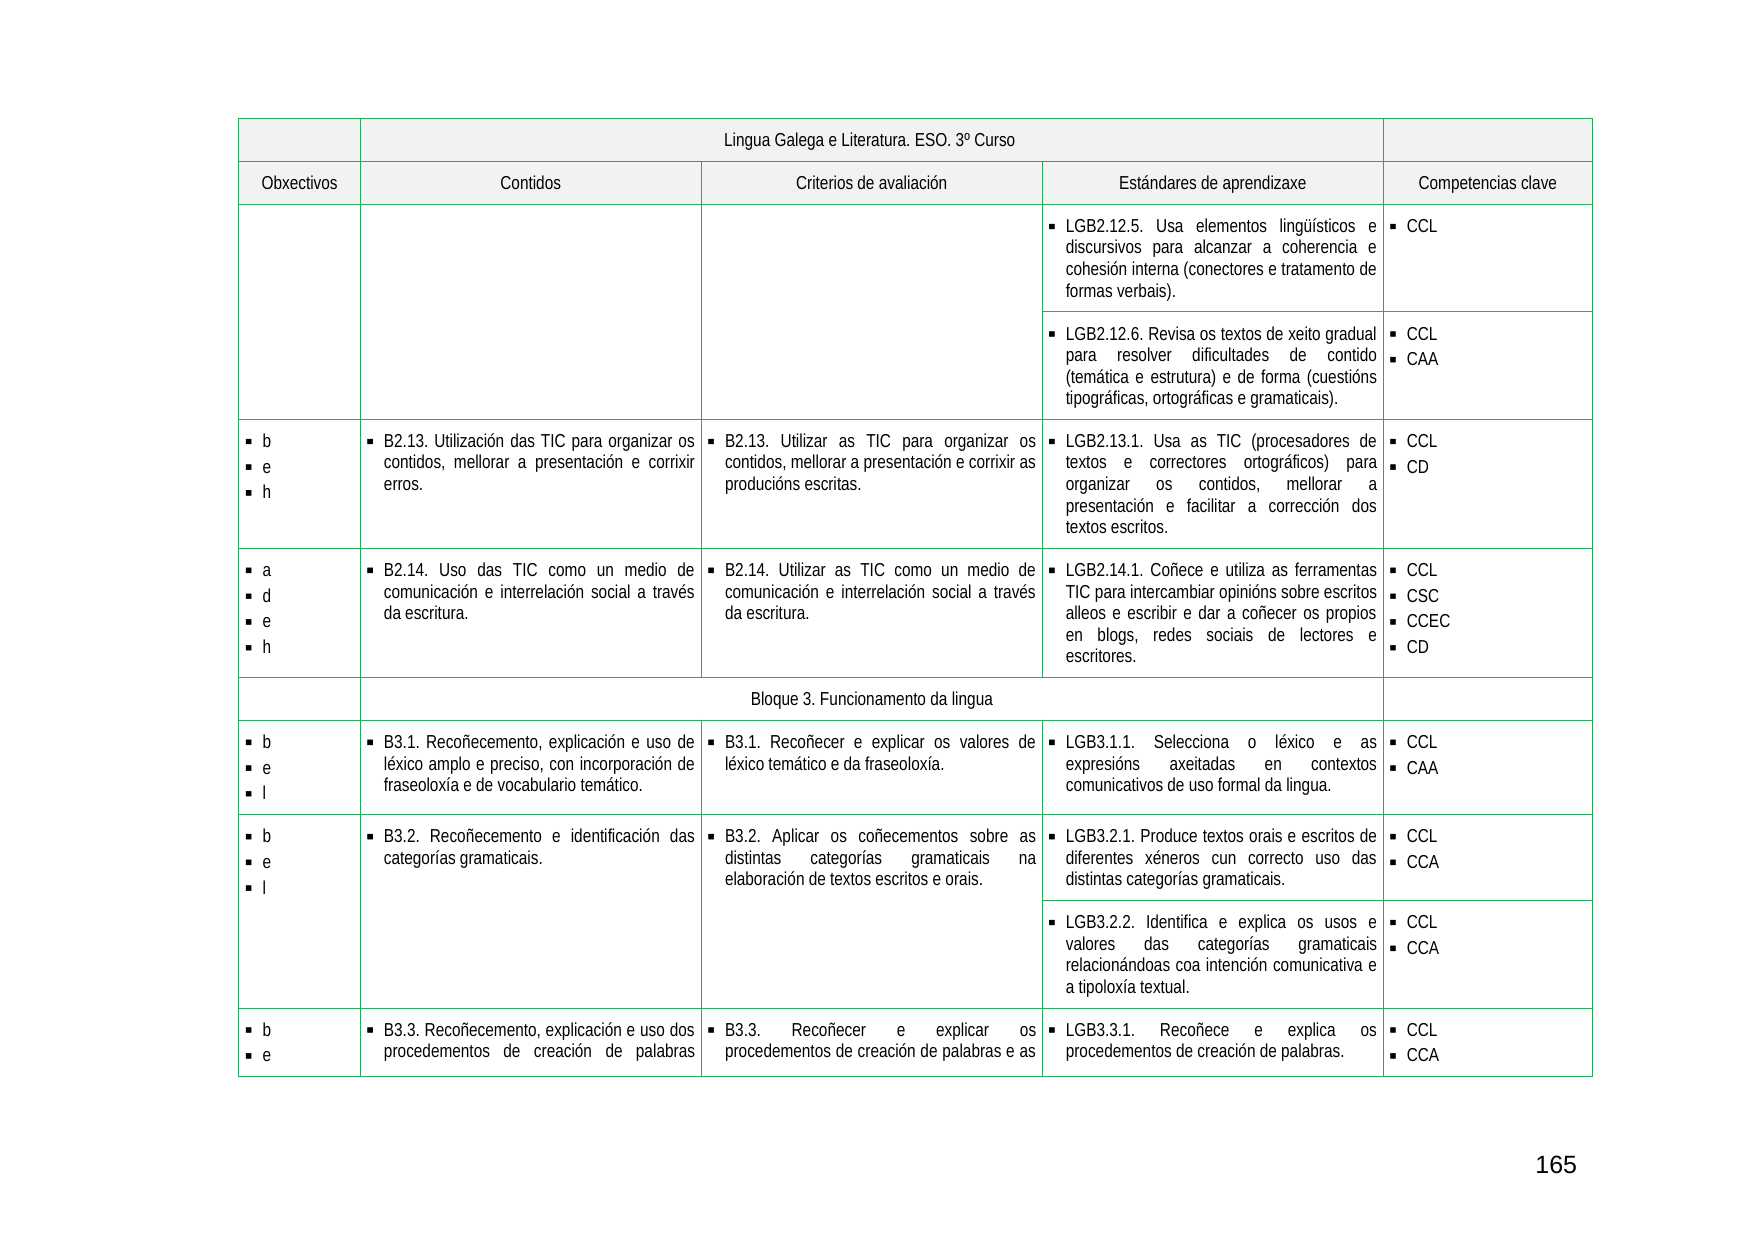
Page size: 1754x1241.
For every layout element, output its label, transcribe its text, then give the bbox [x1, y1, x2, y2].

table_cell LGB2.13.1. Usa as TIC (procesadores de textos e correctores ortográficos) para organizar os contidos, mellorar a presentación e facilitar a corrección dos textos escritos. [1043, 420, 1383, 548]
table_cell LGB3.2.1. Produce textos orais e escritos de diferentes xéneros cun correcto uso das distintas categorías gramaticais. [1043, 815, 1383, 900]
table_cell Bloque 3. Funcionamento da lingua [361, 678, 1383, 720]
table_cell B3.3. Recoñecemento, explicación e uso dos procedementos de creación de palabras [361, 1009, 701, 1076]
table_cell [361, 205, 701, 419]
table_cell a d e h [239, 549, 360, 677]
table_cell B2.14. Uso das TIC como un medio de comunicación e interrelación social a través da escritura. [361, 549, 701, 677]
table_cell Contidos [361, 162, 701, 204]
table_cell B3.1. Recoñecer e explicar os valores de léxico temático e da fraseoloxía. [702, 721, 1042, 814]
table_cell b e h [239, 420, 360, 548]
table_cell B2.13. Utilizar as TIC para organizar os contidos, mellorar a presentación e corrixir as producións escritas. [702, 420, 1042, 548]
table_cell LGB3.2.2. Identifica e explica os usos e valores das categorías gramaticais relacionándoas coa intención comunicativa e a tipoloxía textual. [1043, 901, 1383, 1007]
table_cell Estándares de aprendizaxe [1043, 162, 1383, 204]
table_cell B2.14. Utilizar as TIC como un medio de comunicación e interrelación social a través da escritura. [702, 549, 1042, 677]
table_cell B3.2. Recoñecemento e identificación das categorías gramaticais. [361, 815, 701, 1007]
table_cell [239, 678, 360, 720]
table_cell CCL [1384, 205, 1592, 311]
table_cell CCL CCA [1384, 901, 1592, 1007]
table_cell LGB3.1.1. Selecciona o léxico e as expresións axeitadas en contextos comunicativos de uso formal da lingua. [1043, 721, 1383, 814]
table_cell CCL CAA [1384, 721, 1592, 814]
table_header Lingua Galega e Literatura. ESO. 3º Curso [361, 119, 1383, 161]
table_cell B3.1. Recoñecemento, explicación e uso de léxico amplo e preciso, con incorporación de fraseoloxía e de vocabulario temático. [361, 721, 701, 814]
table_cell b e l [239, 815, 360, 1007]
table_cell [239, 205, 360, 419]
table_cell CCL CAA [1384, 312, 1592, 419]
table_cell CCL CD [1384, 420, 1592, 548]
table_cell LGB2.12.5. Usa elementos lingüísticos e discursivos para alcanzar a coherencia e cohesión interna (conectores e tratamento de formas verbais). [1043, 205, 1383, 311]
table_cell B2.13. Utilización das TIC para organizar os contidos, mellorar a presentación e corrixir erros. [361, 420, 701, 548]
table_cell B3.3. Recoñecer e explicar os procedementos de creación de palabras e as [702, 1009, 1042, 1076]
table_cell Criterios de avaliación [702, 162, 1042, 204]
table_cell [702, 205, 1042, 419]
table_cell LGB3.3.1. Recoñece e explica os procedementos de creación de palabras. [1043, 1009, 1383, 1076]
table_cell B3.2. Aplicar os coñecementos sobre as distintas categorías gramaticais na elaboración de textos escritos e orais. [702, 815, 1042, 1007]
table_cell LGB2.12.6. Revisa os textos de xeito gradual para resolver dificultades de contido (temática e estrutura) e de forma (cuestións tipográficas, ortográficas e gramaticais). [1043, 312, 1383, 419]
table_cell [1384, 678, 1592, 720]
table_cell CCL CCA [1384, 1009, 1592, 1076]
table_cell b e i [239, 1009, 360, 1076]
table_header [1384, 119, 1592, 161]
table_cell Obxectivos [239, 162, 360, 204]
table_cell Competencias clave [1384, 162, 1592, 204]
table_cell CCL CCA [1384, 815, 1592, 900]
table_cell CCL CSC CCEC CD [1384, 549, 1592, 677]
table_header [239, 119, 360, 161]
table_cell b e l [239, 721, 360, 814]
table_cell LGB2.14.1. Coñece e utiliza as ferramentas TIC para intercambiar opinións sobre escritos alleos e escribir e dar a coñecer os propios en blogs, redes sociais de lectores e escritores. [1043, 549, 1383, 677]
